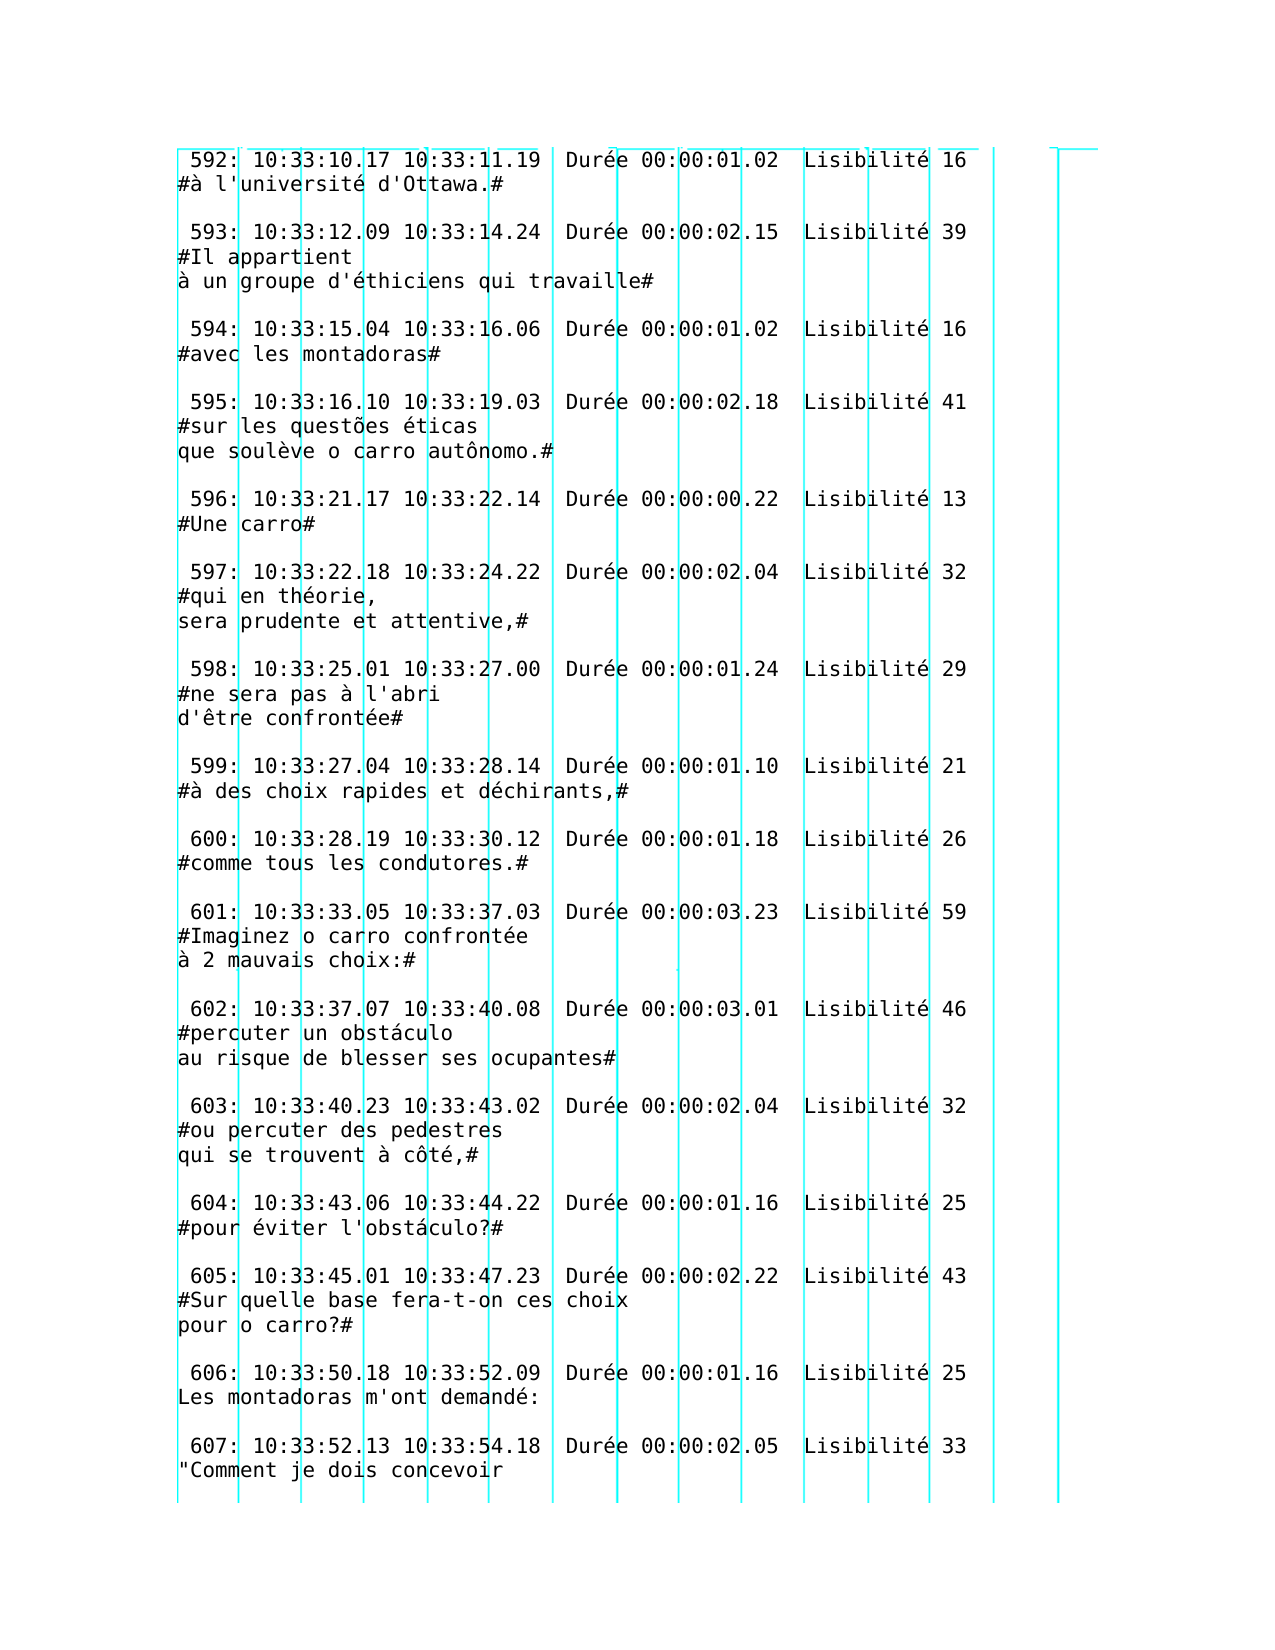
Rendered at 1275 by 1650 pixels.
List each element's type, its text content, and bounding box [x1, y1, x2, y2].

text 595: 10:33:16.10 10:33:19.03 Durée 00:00:02.18 Lisibilité 41 [177, 390, 1098, 414]
text 604: 10:33:43.06 10:33:44.22 Durée 00:00:01.16 Lisibilité 25 [177, 1191, 1098, 1216]
text 596: 10:33:21.17 10:33:22.14 Durée 00:00:00.22 Lisibilité 13 [177, 487, 1098, 512]
text pour o carro?# [177, 1313, 1098, 1337]
text 592: 10:33:10.17 10:33:11.19 Durée 00:00:01.02 Lisibilité 16 [177, 148, 1098, 172]
text au risque de blesser ses ocupantes# [177, 1046, 1098, 1070]
text #à l'université d'Ottawa.# [177, 172, 1098, 196]
text 601: 10:33:33.05 10:33:37.03 Durée 00:00:03.23 Lisibilité 59 [177, 900, 1098, 924]
text #avec les montadoras# [177, 342, 1098, 366]
text Les montadoras m'ont demandé: [177, 1385, 1098, 1410]
text #Sur quelle base fera-t-on ces choix [177, 1288, 1098, 1313]
text #pour éviter l'obstáculo?# [177, 1216, 1098, 1240]
text qui se trouvent à côté,# [177, 1143, 1098, 1167]
text d'être confrontée# [177, 706, 1098, 730]
text 599: 10:33:27.04 10:33:28.14 Durée 00:00:01.10 Lisibilité 21 [177, 754, 1098, 779]
text #qui en théorie, [177, 584, 1098, 609]
text #ou percuter des pedestres [177, 1118, 1098, 1143]
text que soulève o carro autônomo.# [177, 439, 1098, 463]
text 594: 10:33:15.04 10:33:16.06 Durée 00:00:01.02 Lisibilité 16 [177, 317, 1098, 342]
text 607: 10:33:52.13 10:33:54.18 Durée 00:00:02.05 Lisibilité 33 [177, 1434, 1098, 1458]
text sera prudente et attentive,# [177, 609, 1098, 633]
text #ne sera pas à l'abri [177, 682, 1098, 706]
picture [177, 147, 1098, 1503]
text 593: 10:33:12.09 10:33:14.24 Durée 00:00:02.15 Lisibilité 39 [177, 220, 1098, 245]
text 606: 10:33:50.18 10:33:52.09 Durée 00:00:01.16 Lisibilité 25 [177, 1361, 1098, 1385]
text #à des choix rapides et déchirants,# [177, 779, 1098, 803]
text 598: 10:33:25.01 10:33:27.00 Durée 00:00:01.24 Lisibilité 29 [177, 657, 1098, 682]
text #sur les questões éticas [177, 414, 1098, 439]
text à 2 mauvais choix:# [177, 948, 1098, 973]
text "Comment je dois concevoir [177, 1458, 1098, 1482]
text #percuter un obstáculo [177, 1021, 1098, 1046]
text #Il appartient [177, 245, 1098, 269]
text #Une carro# [177, 512, 1098, 536]
text #Imaginez o carro confrontée [177, 924, 1098, 948]
text 605: 10:33:45.01 10:33:47.23 Durée 00:00:02.22 Lisibilité 43 [177, 1264, 1098, 1288]
text 600: 10:33:28.19 10:33:30.12 Durée 00:00:01.18 Lisibilité 26 [177, 827, 1098, 851]
text 603: 10:33:40.23 10:33:43.02 Durée 00:00:02.04 Lisibilité 32 [177, 1094, 1098, 1118]
text à un groupe d'éthiciens qui travaille# [177, 269, 1098, 293]
text 602: 10:33:37.07 10:33:40.08 Durée 00:00:03.01 Lisibilité 46 [177, 997, 1098, 1021]
text #comme tous les condutores.# [177, 851, 1098, 876]
text 597: 10:33:22.18 10:33:24.22 Durée 00:00:02.04 Lisibilité 32 [177, 560, 1098, 584]
